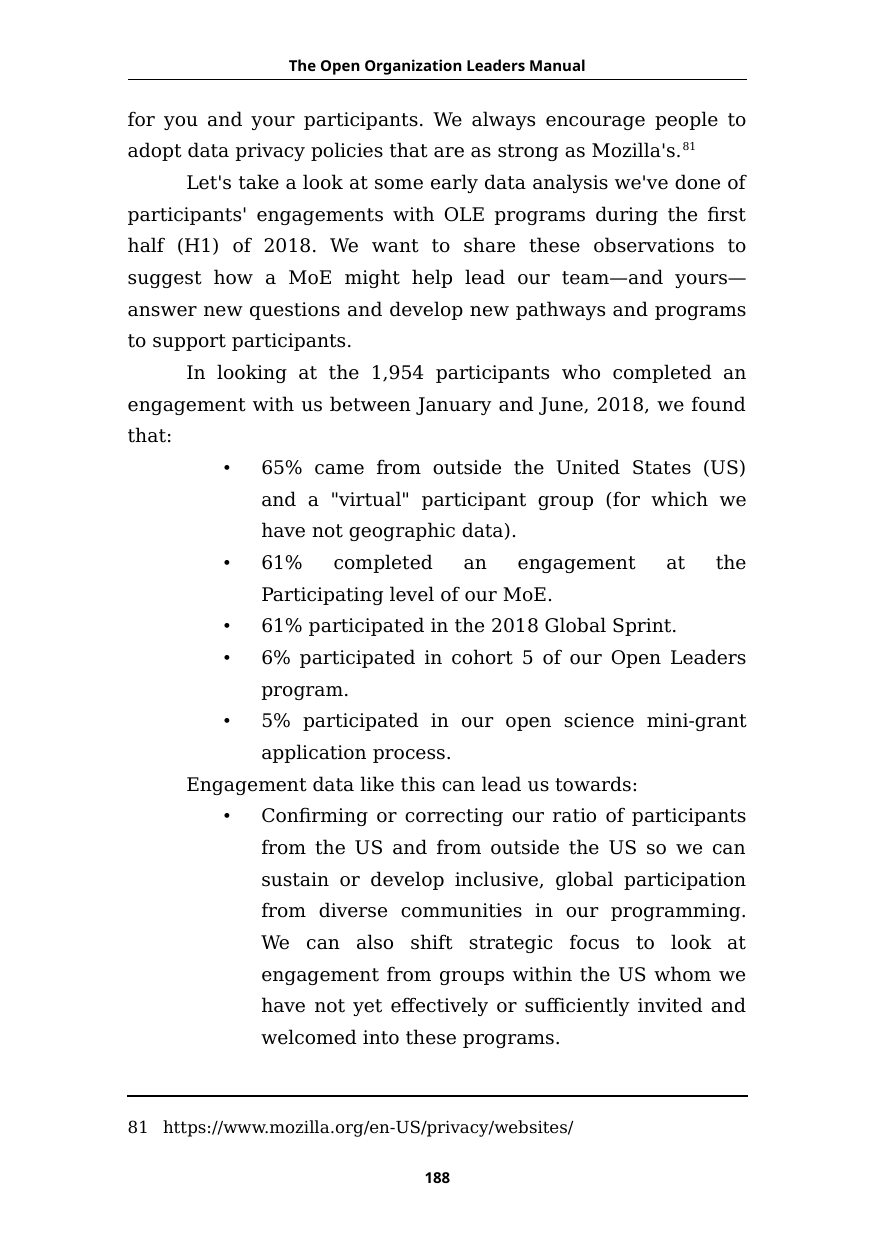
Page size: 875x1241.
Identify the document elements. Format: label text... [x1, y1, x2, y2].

text for you and your participants. We always encourage people to adopt data privacy policies that are as strong as Mozilla's. [127, 109, 747, 162]
list 6% participated in cohort 5 of our Open Leaders program. [223, 647, 747, 701]
text Let's take a look at some early data analysis we've done of participants' engagements with OLE programs during the first half (H1) of 2018. We want to share these observations to suggest how a MoE might help lead our team—and yours—answer new questions and develop new pathways and programs to support participants. [127, 172, 747, 352]
text Engagement data like this can lead us towards: [127, 774, 747, 796]
text In looking at the 1,954 participants who completed an engagement with us between January and June, 2018, we found that: [127, 362, 747, 447]
list 61% participated in the 2018 Global Sprint. [223, 615, 747, 637]
list Confirming or correcting our ratio of participants from the US and from outside the US so we can sustain or develop inclusive, global participation from diverse communities in our programming. We can also shift strategic focus to look at engagement from groups within the US whom we have not yet effectively or sufficiently invited and welcomed into these programs. [223, 805, 747, 1049]
list 65% came from outside the United States (US) and a "virtual" participant group (for which we have not geographic data). [223, 457, 747, 542]
text https://www.mozilla.org/en-US/privacy/websites/ [127, 1118, 747, 1138]
list 5% participated in our open science mini-grant application process. [223, 710, 747, 764]
list 61% completed an engagement at the Participating level of our MoE. [223, 552, 747, 606]
